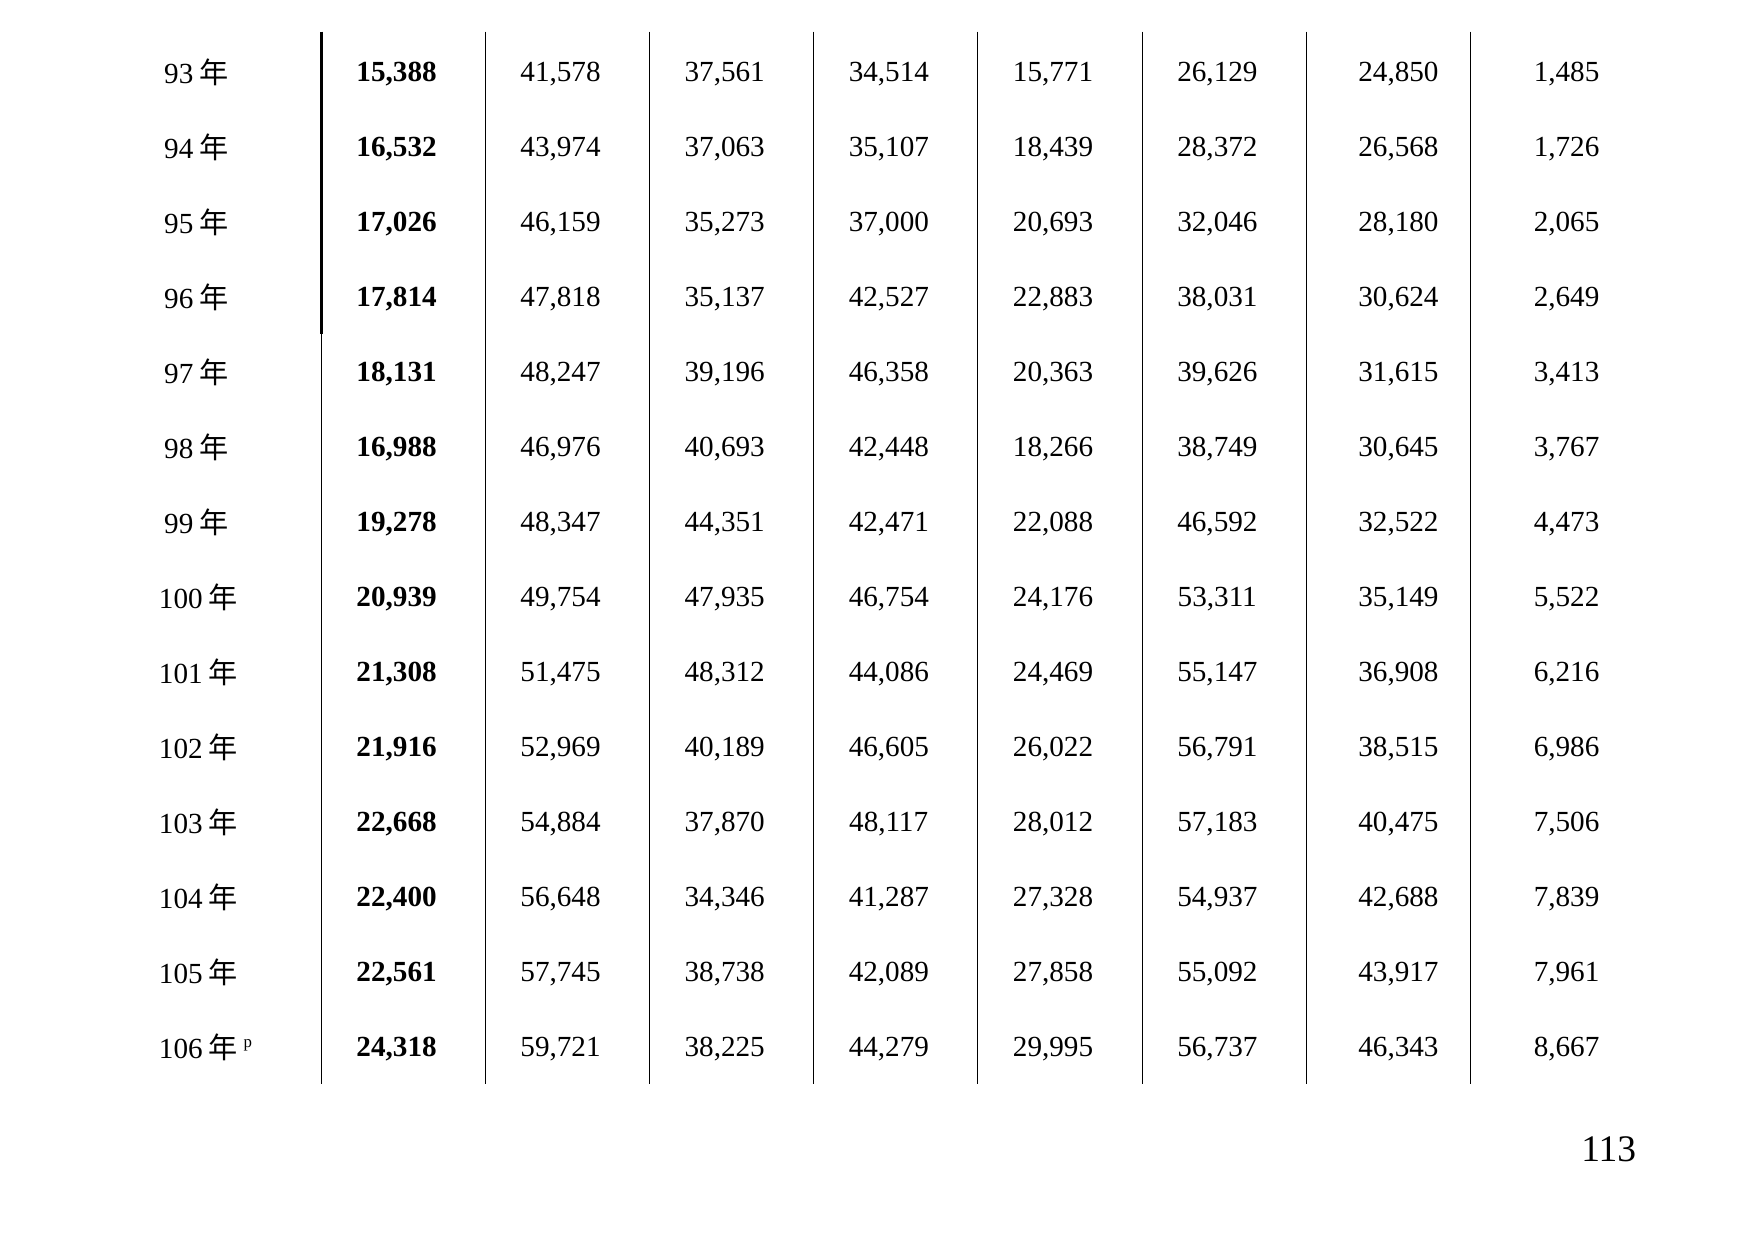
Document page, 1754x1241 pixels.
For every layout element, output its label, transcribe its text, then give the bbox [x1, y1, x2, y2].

table_cell 100年 [118, 559, 321, 634]
table_cell 44,279 [814, 1009, 977, 1084]
table_cell 22,668 [322, 784, 485, 859]
table_cell 46,605 [814, 709, 977, 784]
table_cell 18,266 [978, 409, 1142, 484]
table_cell 40,693 [650, 409, 813, 484]
table_cell 2,065 [1471, 184, 1636, 259]
table_cell 35,149 [1307, 559, 1470, 634]
table_cell 99年 [118, 484, 321, 559]
table_cell 43,917 [1307, 934, 1470, 1009]
table_cell 43,974 [486, 109, 649, 184]
table_cell 94年 [118, 109, 320, 184]
table_cell 47,935 [650, 559, 813, 634]
table_cell 20,693 [978, 184, 1142, 259]
table_cell 1,485 [1471, 32, 1636, 109]
table_cell 7,506 [1471, 784, 1636, 859]
table_cell 18,131 [322, 334, 485, 409]
table_cell 105年 [118, 934, 321, 1009]
table_cell 53,311 [1143, 559, 1306, 634]
table_cell 20,363 [978, 334, 1142, 409]
table_cell 31,615 [1307, 334, 1470, 409]
table_cell 3,413 [1471, 334, 1636, 409]
table_cell 37,000 [814, 184, 977, 259]
table_cell 101年 [118, 634, 321, 709]
table_cell 22,400 [322, 859, 485, 934]
table_cell 55,147 [1143, 634, 1306, 709]
table_cell 30,645 [1307, 409, 1470, 484]
table_cell 57,183 [1143, 784, 1306, 859]
table_cell 28,012 [978, 784, 1142, 859]
table_cell 48,247 [486, 334, 649, 409]
table_cell 27,858 [978, 934, 1142, 1009]
table_cell 46,592 [1143, 484, 1306, 559]
table_cell 35,137 [650, 259, 813, 334]
table_cell 26,129 [1143, 32, 1306, 109]
table_cell 38,031 [1143, 259, 1306, 334]
table_cell 35,273 [650, 184, 813, 259]
table_cell 47,818 [486, 259, 649, 334]
table_cell 16,532 [323, 109, 485, 184]
table_cell 37,870 [650, 784, 813, 859]
table_cell 38,738 [650, 934, 813, 1009]
table_cell 15,771 [978, 32, 1142, 109]
table_cell 46,358 [814, 334, 977, 409]
table_cell 48,117 [814, 784, 977, 859]
table_cell 44,351 [650, 484, 813, 559]
table_cell 97年 [118, 334, 321, 409]
table_cell 34,514 [814, 32, 977, 109]
table_cell 40,475 [1307, 784, 1470, 859]
table_cell 42,471 [814, 484, 977, 559]
table_cell 37,063 [650, 109, 813, 184]
table_cell 8,667 [1471, 1009, 1636, 1084]
table_cell 6,216 [1471, 634, 1636, 709]
table_cell 46,754 [814, 559, 977, 634]
table_cell 39,196 [650, 334, 813, 409]
table_cell 6,986 [1471, 709, 1636, 784]
table_cell 104年 [118, 859, 321, 934]
table_cell 46,159 [486, 184, 649, 259]
table_cell 21,308 [322, 634, 485, 709]
table_cell 28,372 [1143, 109, 1306, 184]
table_cell 40,189 [650, 709, 813, 784]
table_cell 7,839 [1471, 859, 1636, 934]
table_cell 42,527 [814, 259, 977, 334]
table_cell 56,737 [1143, 1009, 1306, 1084]
table_cell 41,287 [814, 859, 977, 934]
table_cell 34,346 [650, 859, 813, 934]
table_cell 7,961 [1471, 934, 1636, 1009]
table_cell 35,107 [814, 109, 977, 184]
table_cell 26,568 [1307, 109, 1470, 184]
table_cell 24,469 [978, 634, 1142, 709]
table_cell 16,988 [322, 409, 485, 484]
table_cell 18,439 [978, 109, 1142, 184]
table_cell 22,883 [978, 259, 1142, 334]
table_cell 30,624 [1307, 259, 1470, 334]
table_cell 106年p [118, 1009, 321, 1084]
table_cell 54,937 [1143, 859, 1306, 934]
table_cell 95年 [118, 184, 320, 259]
table_cell 59,721 [486, 1009, 649, 1084]
table_cell 56,791 [1143, 709, 1306, 784]
table_cell 38,515 [1307, 709, 1470, 784]
table_cell 38,749 [1143, 409, 1306, 484]
table_cell 32,046 [1143, 184, 1306, 259]
table_cell 1,726 [1471, 109, 1636, 184]
table_cell 17,026 [323, 184, 485, 259]
table_cell 96年 [118, 259, 320, 334]
table_cell 54,884 [486, 784, 649, 859]
table_cell 39,626 [1143, 334, 1306, 409]
table_cell 15,388 [323, 32, 485, 109]
table_cell 36,908 [1307, 634, 1470, 709]
table_cell 17,814 [323, 259, 485, 334]
table_cell 2,649 [1471, 259, 1636, 334]
table_cell 57,745 [486, 934, 649, 1009]
table_cell 22,561 [322, 934, 485, 1009]
table_cell 44,086 [814, 634, 977, 709]
table_cell 41,578 [486, 32, 649, 109]
table_cell 48,312 [650, 634, 813, 709]
table_cell 29,995 [978, 1009, 1142, 1084]
table_cell 55,092 [1143, 934, 1306, 1009]
table_cell 42,089 [814, 934, 977, 1009]
table_cell 38,225 [650, 1009, 813, 1084]
table_cell 103年 [118, 784, 321, 859]
table_cell 27,328 [978, 859, 1142, 934]
table_cell 46,976 [486, 409, 649, 484]
table_cell 51,475 [486, 634, 649, 709]
table_cell 22,088 [978, 484, 1142, 559]
table_cell 37,561 [650, 32, 813, 109]
table_cell 93年 [118, 32, 320, 109]
table_cell 46,343 [1307, 1009, 1470, 1084]
table_cell 98年 [118, 409, 321, 484]
table_cell 102年 [118, 709, 321, 784]
table_cell 48,347 [486, 484, 649, 559]
table_cell 26,022 [978, 709, 1142, 784]
table_cell 24,318 [322, 1009, 485, 1084]
table_cell 28,180 [1307, 184, 1470, 259]
table_cell 24,850 [1307, 32, 1470, 109]
table_cell 49,754 [486, 559, 649, 634]
table_cell 4,473 [1471, 484, 1636, 559]
table_cell 52,969 [486, 709, 649, 784]
table_cell 24,176 [978, 559, 1142, 634]
table_cell 19,278 [322, 484, 485, 559]
table_cell 42,448 [814, 409, 977, 484]
table_cell 42,688 [1307, 859, 1470, 934]
table_cell 5,522 [1471, 559, 1636, 634]
table_cell 3,767 [1471, 409, 1636, 484]
table_cell 21,916 [322, 709, 485, 784]
table_cell 32,522 [1307, 484, 1470, 559]
table_cell 56,648 [486, 859, 649, 934]
table_cell 20,939 [322, 559, 485, 634]
